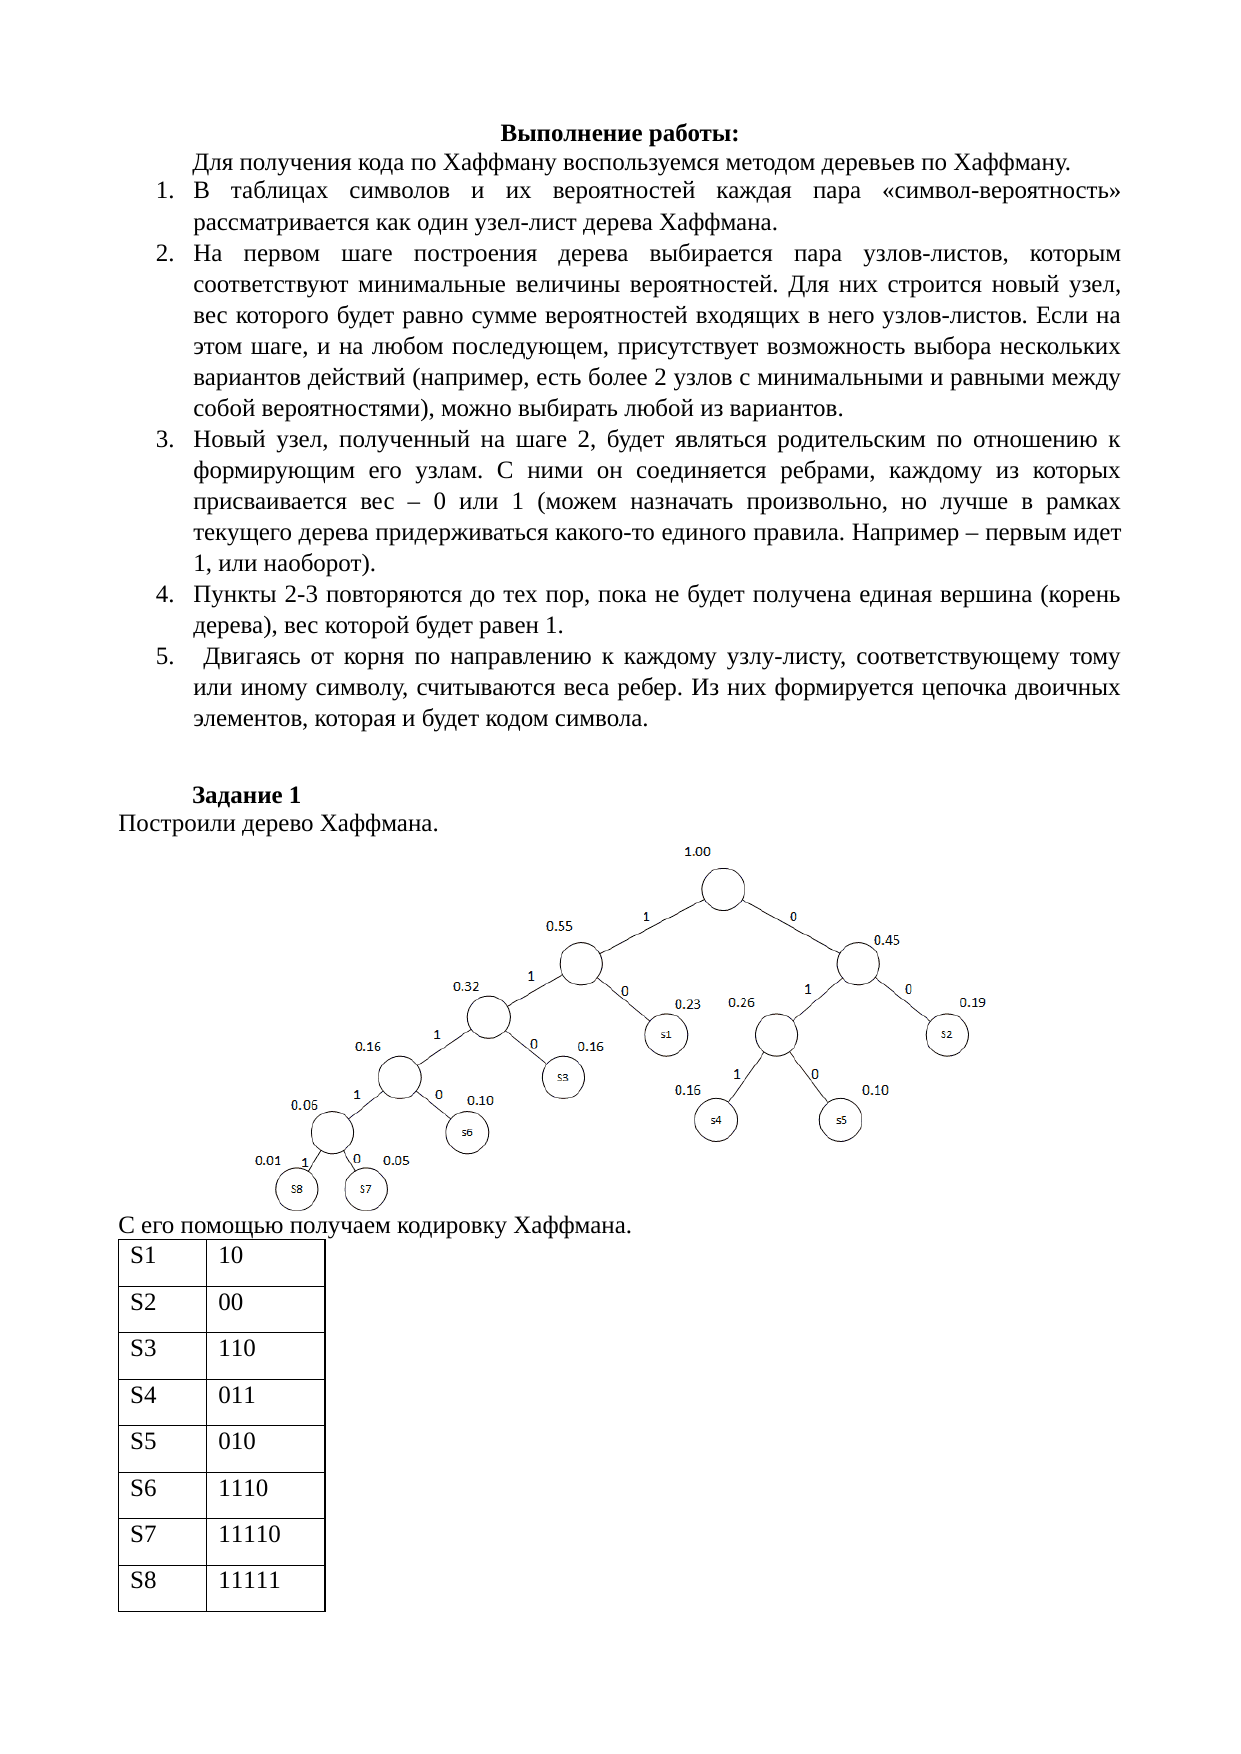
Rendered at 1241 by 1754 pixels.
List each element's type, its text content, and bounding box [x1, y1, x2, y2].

text Построили дерево Хаффмана. [118, 808, 1122, 837]
table_cell 011 [207, 1380, 324, 1425]
text Для получения кода по Хаффману воспользуемся методом деревьев по Хаффману. [118, 147, 1122, 176]
list В таблицах символов и их вероятностей каждая пара «символ-вероятность» рассматривается как один узел-лист дерева Хаффмана. [156, 176, 1122, 235]
table_cell 00 [207, 1287, 324, 1332]
table_cell 1110 [207, 1473, 324, 1518]
table_cell S5 [119, 1426, 206, 1472]
list Двигаясь от корня по направлению к каждому узлу-листу, соответствующему тому или иному символу, считываются веса ребер. Из них формируется цепочка двоичных элементов, которая и будет кодом символа. [156, 641, 1122, 732]
table_cell S4 [119, 1380, 206, 1425]
picture [246, 837, 994, 1211]
table_cell 11110 [207, 1519, 324, 1564]
table_cell S7 [119, 1519, 206, 1564]
table_cell S6 [119, 1473, 206, 1518]
table_cell S3 [119, 1333, 206, 1379]
text С его помощью получаем кодировку Хаффмана. [118, 1211, 1122, 1239]
table_cell S8 [119, 1566, 206, 1611]
table_header 10 [207, 1240, 324, 1286]
list Пункты 2-3 повторяются до тех пор, пока не будет получена единая вершина (корень дерева), вес которой будет равен 1. [156, 579, 1122, 639]
list На первом шаге построения дерева выбирается пара узлов-листов, которым соответствуют минимальные величины вероятностей. Для них строится новый узел, вес которого будет равно сумме вероятностей входящих в него узлов-листов. Если на этом шаге, и на любом последующем, присутствует возможность выбора нескольких вариантов действий (например, есть более 2 узлов с минимальными и равными между собой вероятностями), можно выбирать любой из вариантов. [156, 238, 1122, 422]
list Новый узел, полученный на шаге 2, будет являться родительским по отношению к формирующим его узлам. С ними он соединяется ребрами, каждому из которых присваивается вес – 0 или 1 (можем назначать произвольно, но лучше в рамках текущего дерева придерживаться какого-то единого правила. Например – первым идет 1, или наоборот). [156, 424, 1122, 577]
table_cell 11111 [207, 1566, 324, 1611]
table_header S1 [119, 1240, 206, 1286]
text Выполнение работы: [118, 118, 1122, 147]
table_cell 010 [207, 1426, 324, 1472]
table_cell 110 [207, 1333, 324, 1379]
table_cell S2 [119, 1287, 206, 1332]
text Задание 1 [118, 780, 1122, 808]
